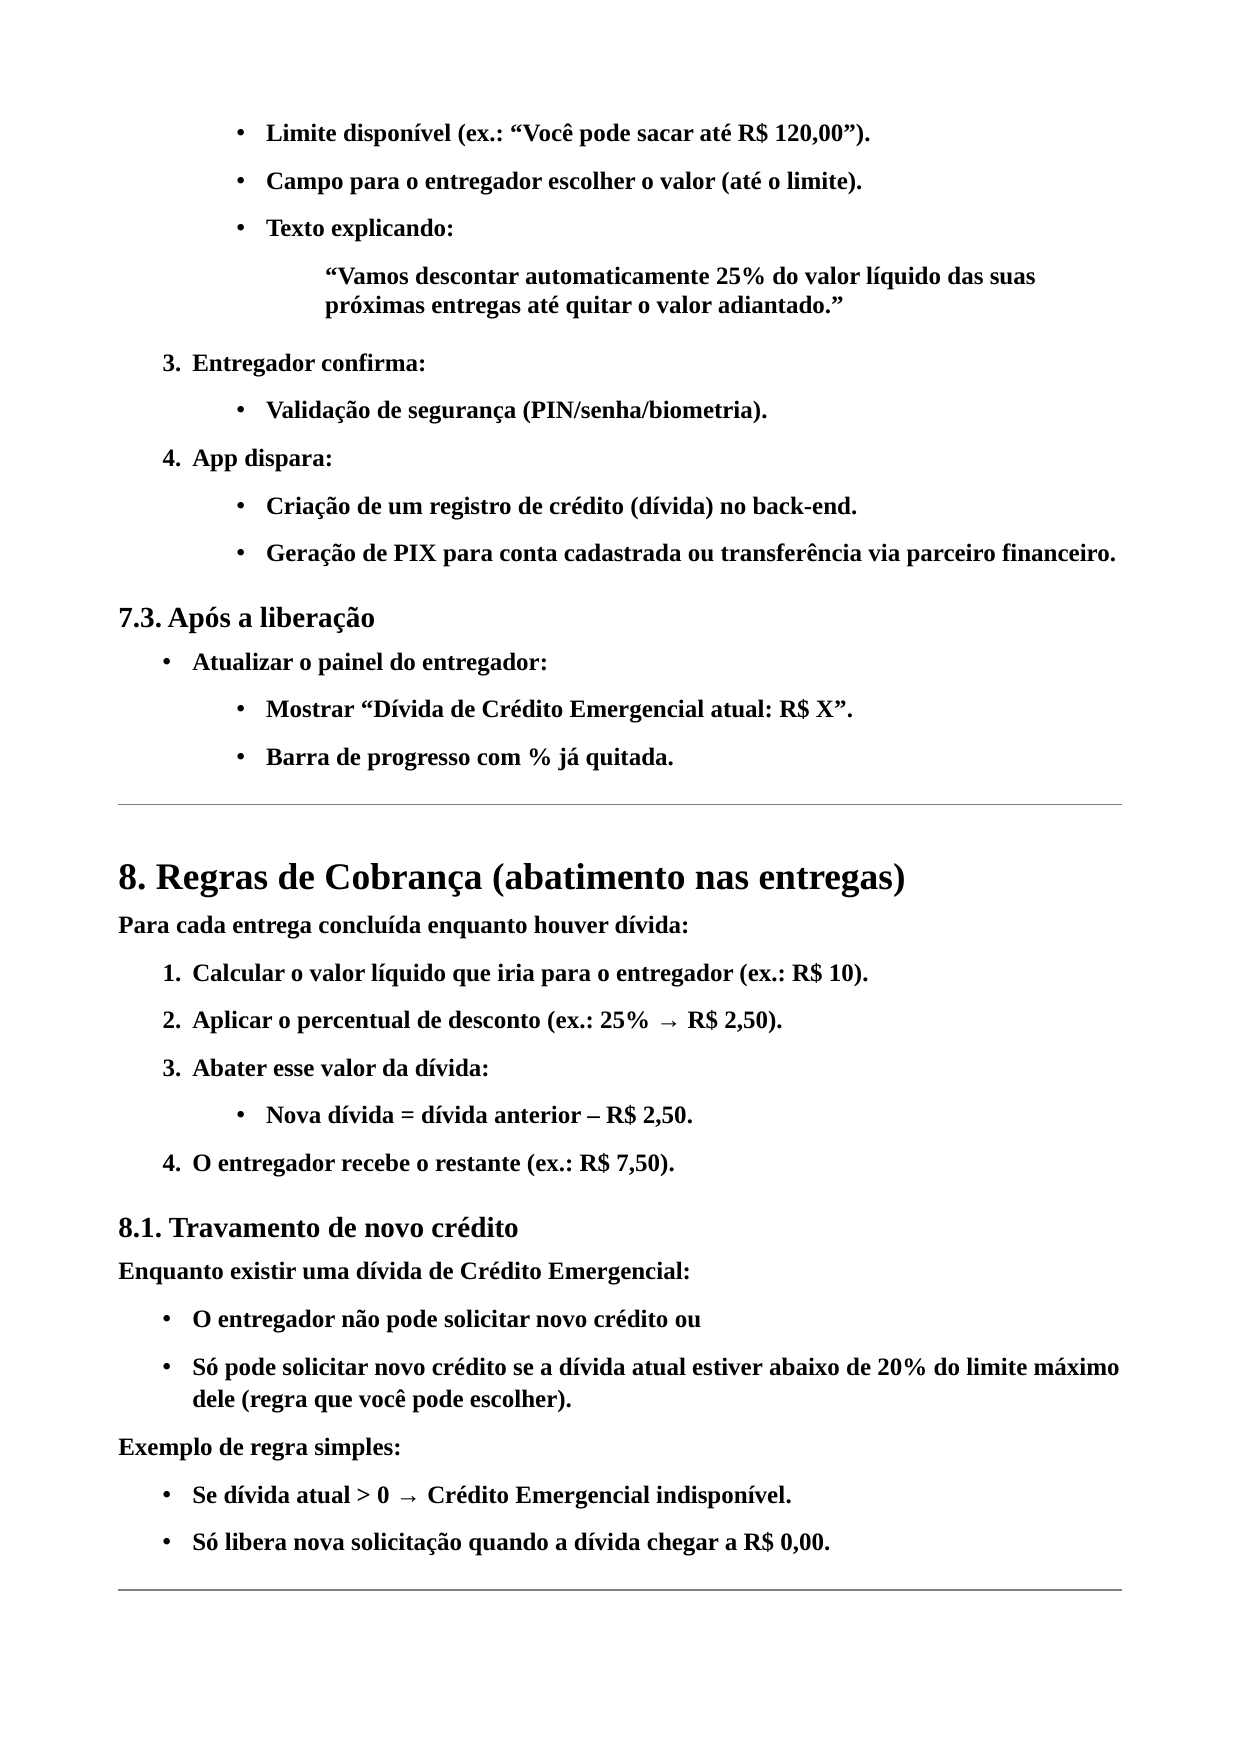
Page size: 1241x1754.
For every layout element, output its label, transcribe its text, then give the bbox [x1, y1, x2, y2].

subtitle 8.1. Travamento de novo crédito [118, 1210, 1122, 1244]
subtitle 7.3. Após a liberação [118, 601, 1122, 634]
list Criação de um registro de crédito (dívida) no back-end. [236, 491, 1122, 519]
list “Vamos descontar automaticamente 25% do valor líquido das suas próximas entregas até quitar o valor adiantado.” [295, 261, 1063, 318]
list App dispara: [162, 443, 1122, 472]
list Só libera nova solicitação quando a dívida chegar a R$ 0,00. [162, 1527, 1122, 1556]
list Barra de progresso com % já quitada. [236, 742, 1122, 771]
list Só pode solicitar novo crédito se a dívida atual estiver abaixo de 20% do limite máximo dele (regra que você pode escolher). [162, 1352, 1122, 1413]
list Campo para o entregador escolher o valor (até o limite). [236, 166, 1122, 194]
subtitle 8. Regras de Cobrança (abatimento nas entregas) [118, 854, 1122, 898]
list Calcular o valor líquido que iria para o entregador (ex.: R$ 10). [162, 958, 1122, 986]
list Texto explicando: [236, 213, 1122, 242]
list Mostrar “Dívida de Crédito Emergencial atual: R$ X”. [236, 694, 1122, 723]
list Se dívida atual > 0 → Crédito Emergencial indisponível. [162, 1480, 1122, 1508]
text Para cada entrega concluída enquanto houver dívida: [118, 910, 1122, 939]
list Validação de segurança (PIN/senha/biometria). [236, 396, 1122, 424]
list Geração de PIX para conta cadastrada ou transferência via parceiro financeiro. [236, 538, 1122, 567]
list Atualizar o painel do entregador: [162, 647, 1122, 675]
list O entregador recebe o restante (ex.: R$ 7,50). [162, 1148, 1122, 1177]
list Limite disponível (ex.: “Você pode sacar até R$ 120,00”). [236, 118, 1122, 147]
text Exemplo de regra simples: [118, 1432, 1122, 1461]
list Entregador confirma: [162, 348, 1122, 377]
list O entregador não pode solicitar novo crédito ou [162, 1304, 1122, 1333]
list Abater esse valor da dívida: [162, 1053, 1122, 1082]
text Enquanto existir uma dívida de Crédito Emergencial: [118, 1256, 1122, 1285]
list Nova dívida = dívida anterior – R$ 2,50. [236, 1101, 1122, 1129]
list Aplicar o percentual de desconto (ex.: 25% → R$ 2,50). [162, 1005, 1122, 1034]
